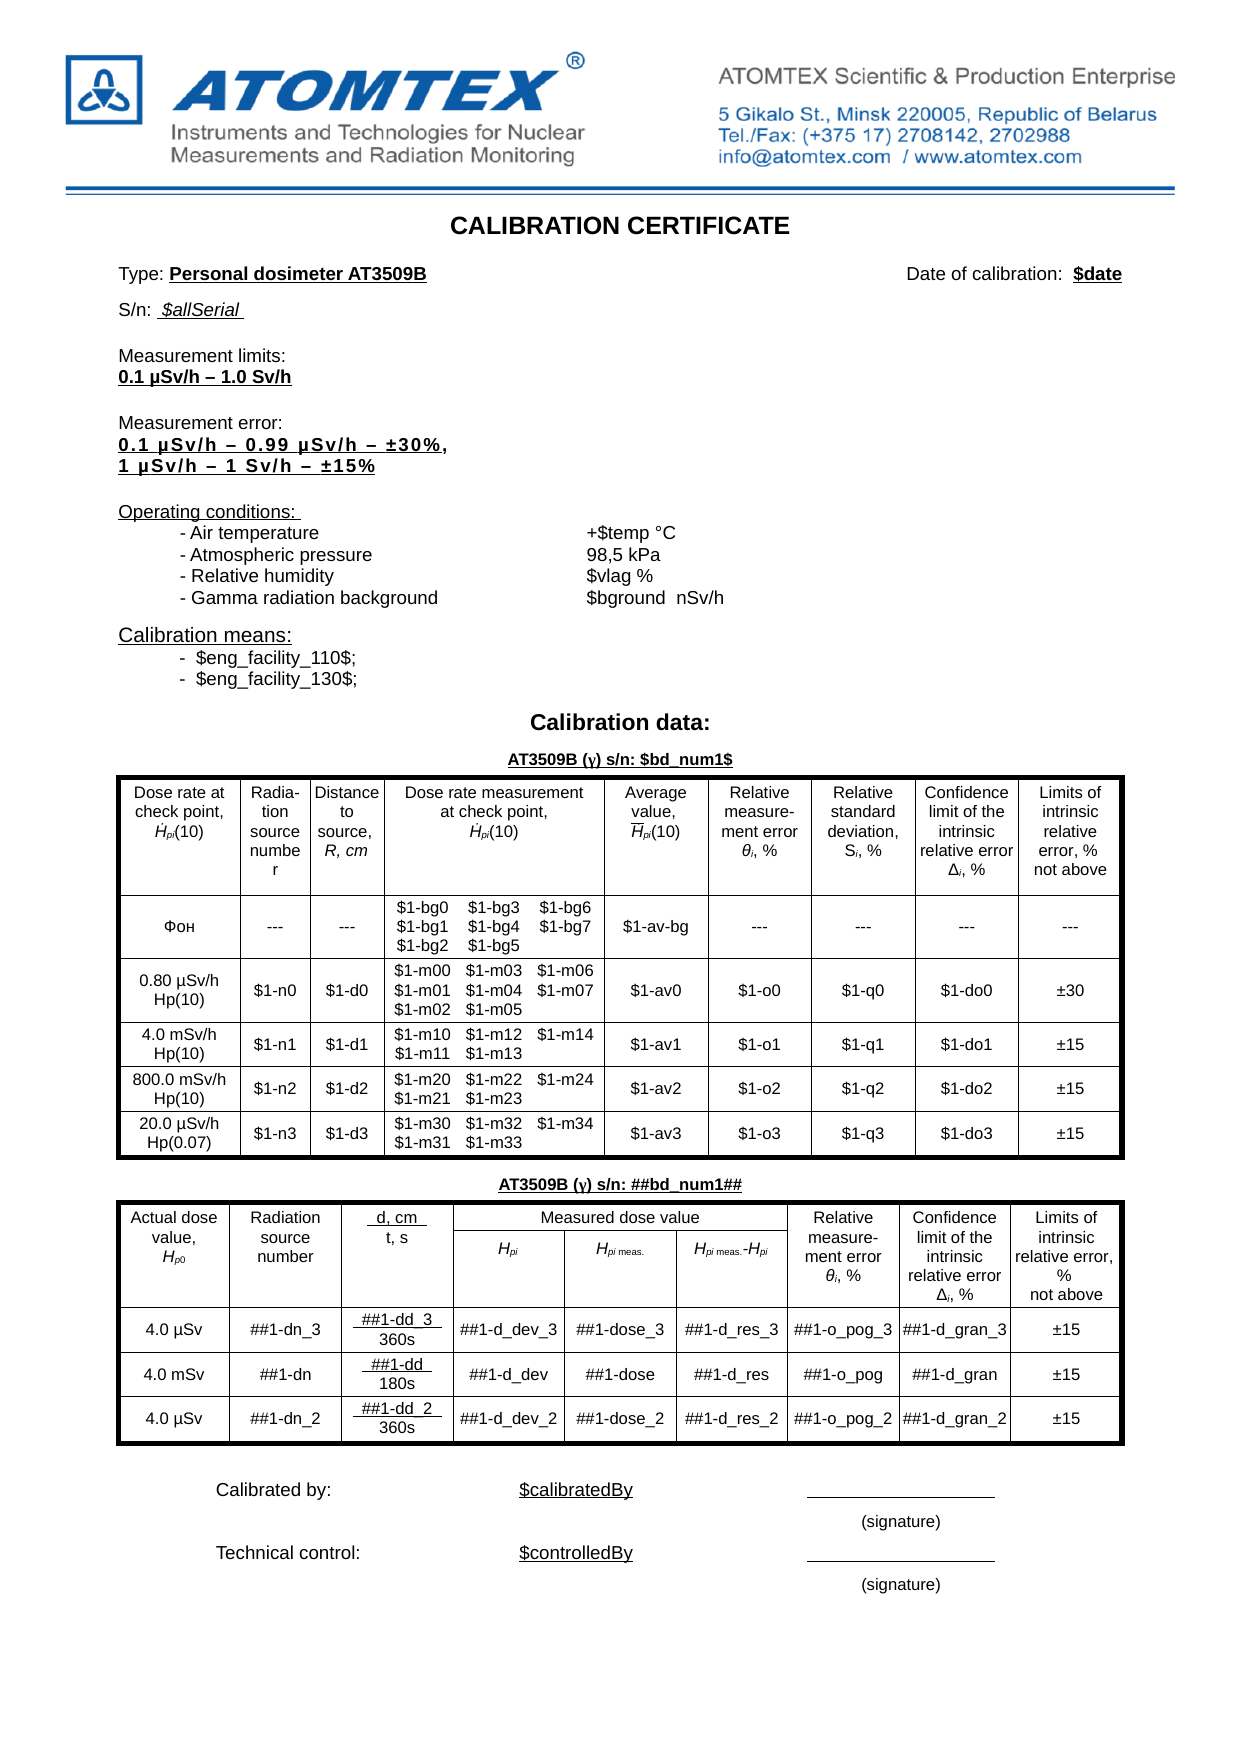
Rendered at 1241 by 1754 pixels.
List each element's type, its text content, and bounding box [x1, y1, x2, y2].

table_cell ##1-dd_2 360s [342, 1397, 453, 1441]
table_cell 4.0 µSv [121, 1308, 229, 1352]
table_cell [514, 1506, 771, 1536]
text - Relative humidity $vlag % [179, 565, 1122, 587]
table_cell $1-do3 [916, 1112, 1018, 1155]
table_cell ##1-dd_3 360s [342, 1308, 453, 1352]
table_cell $1-av1 [605, 1023, 708, 1066]
table_cell ±15 [1011, 1353, 1119, 1396]
table_cell Radia-tion source number [241, 780, 310, 894]
table_cell $1-n2 [241, 1067, 310, 1111]
table_cell [210, 1569, 513, 1600]
table_cell ±15 [1019, 1112, 1119, 1155]
text 0.1 µSv/h – 0.99 µSv/h – ±30%, [118, 433, 1122, 455]
table_cell --- [241, 896, 310, 958]
table_cell $1-d0 [311, 959, 384, 1022]
table_cell Confidence limit of the intrinsic relative error Δi, % [900, 1205, 1010, 1307]
table_cell Confidence limit of the intrinsic relative error Δi, % [916, 780, 1018, 894]
table_cell ##1-o_pog_3 [788, 1308, 899, 1352]
table_cell ##1-d_res [677, 1353, 787, 1396]
table_cell $1-d3 [311, 1112, 384, 1155]
table_cell $1-q0 [812, 959, 915, 1022]
table_cell ±30 [1019, 959, 1119, 1022]
table_cell $1-n3 [241, 1112, 310, 1155]
table_cell 0.80 µSv/h Hp(10) [121, 959, 240, 1022]
table_header $calibratedBy [514, 1473, 771, 1506]
table_cell ##1-o_pog [788, 1353, 899, 1396]
table_cell --- [1019, 896, 1119, 958]
table_cell Technical control: [210, 1536, 513, 1569]
table_cell $1-o3 [709, 1112, 811, 1155]
table_cell --- [812, 896, 915, 958]
text Calibration data: [118, 709, 1122, 735]
table_cell $1-m20 $1-m21 $1-m22 $1-m23 $1-m24 [385, 1067, 604, 1111]
table_cell $1-q2 [812, 1067, 915, 1111]
table_cell ##1-dose [565, 1353, 676, 1396]
table_cell Фон [121, 896, 240, 958]
table_cell Relative standard deviation, Si, % [812, 780, 915, 894]
text - Atmospheric pressure 98,5 kPa [179, 544, 1122, 565]
table_cell Limits of intrinsic relative error, % not above [1011, 1205, 1119, 1307]
table_cell 4.0 mSv/h Hp(10) [121, 1023, 240, 1066]
table_cell $1-av0 [605, 959, 708, 1022]
table_cell ##1-dn_2 [230, 1397, 341, 1441]
table_cell $1-o1 [709, 1023, 811, 1066]
table_cell Average value, Ḣpi(10) [605, 780, 708, 894]
table_cell $1-d1 [311, 1023, 384, 1066]
table_cell ##1-dose_2 [565, 1397, 676, 1441]
table_cell Relative measure-ment error θi, % [709, 780, 811, 894]
table_cell $1-do2 [916, 1067, 1018, 1111]
table_cell 20.0 µSv/h Hp(0.07) [121, 1112, 240, 1155]
table_cell (signature) [771, 1506, 1030, 1536]
text S/n: $allSerial [118, 299, 1122, 321]
table_cell ±15 [1019, 1023, 1119, 1066]
table_cell $1-m30 $1-m31 $1-m32 $1-m33 $1-m34 [385, 1112, 604, 1155]
table_cell $1-av-bg [605, 896, 708, 958]
text - Gamma radiation background $bground nSv/h [179, 587, 1122, 608]
table_header Calibrated by: [210, 1473, 513, 1506]
table_cell ##1-d_dev_2 [454, 1397, 564, 1441]
table_cell ±15 [1011, 1308, 1119, 1352]
table_cell $1-do0 [916, 959, 1018, 1022]
table_cell $1-o0 [709, 959, 811, 1022]
table_cell $1-m00 $1-m01 $1-m02 $1-m03 $1-m04 $1-m05 $1-m06 $1-m07 [385, 959, 604, 1022]
table_cell 4.0 mSv [121, 1353, 229, 1396]
table_cell d, cm t, s [342, 1205, 453, 1307]
table_cell ##1-d_dev [454, 1353, 564, 1396]
table_cell ##1-o_pog_2 [788, 1397, 899, 1441]
text Type: Personal dosimeter AT3509B Date of calibration: $date [118, 263, 1122, 285]
table_cell ##1-dd 180s [342, 1353, 453, 1396]
table_cell $1-do1 [916, 1023, 1018, 1066]
text - $eng_facility_110$; [118, 647, 1122, 668]
table_cell Distance to source, R, сm [311, 780, 384, 894]
table_cell $1-q1 [812, 1023, 915, 1066]
table_cell $1-av3 [605, 1112, 708, 1155]
table_cell Actual dose value, Hp0 [121, 1205, 229, 1307]
table_cell ±15 [1019, 1067, 1119, 1111]
table_cell Hpi meas.-Hpi [677, 1231, 787, 1307]
text Measurement error: [118, 412, 1122, 433]
table_cell (signature) [771, 1569, 1030, 1600]
text Calibration means: [118, 623, 1122, 647]
table_cell Dose rate measurement at check point, Ḣpi(10) [385, 780, 604, 894]
table_cell Measured dose value [454, 1205, 787, 1230]
table_header AT3509B (γ) s/n: $bd_num1$ [118, 735, 1122, 775]
table_cell Relative measure-ment error θi, % [788, 1205, 899, 1307]
table_cell $1-m10 $1-m11 $1-m12 $1-m13 $1-m14 [385, 1023, 604, 1066]
text Operating conditions: [118, 501, 1122, 522]
table_cell ##1-d_gran_2 [900, 1397, 1010, 1441]
table_cell $1-bg0 $1-bg1 $1-bg2 $1-bg3 $1-bg4 $1-bg5 $1-bg6 $1-bg7 [385, 896, 604, 958]
table_cell Hpi meas. [565, 1231, 676, 1307]
table_cell ##1-dn [230, 1353, 341, 1396]
table_cell ##1-d_res_3 [677, 1308, 787, 1352]
table_cell [210, 1506, 513, 1536]
table_cell --- [311, 896, 384, 958]
table_cell ##1-d_res_2 [677, 1397, 787, 1441]
table_cell ##1-d_gran [900, 1353, 1010, 1396]
table_cell [514, 1569, 771, 1600]
table_cell $1-n1 [241, 1023, 310, 1066]
table_cell Dose rate at check point, Ḣpi(10) [121, 780, 240, 894]
table_cell ±15 [1011, 1397, 1119, 1441]
table_cell 800.0 mSv/h Hp(10) [121, 1067, 240, 1111]
table_cell Radiation source number [230, 1205, 341, 1307]
table_cell 4.0 µSv [121, 1397, 229, 1441]
table_cell $1-q3 [812, 1112, 915, 1155]
text - $eng_facility_130$; [118, 668, 1122, 690]
text 1 µSv/h – 1 Sv/h – ±15% [118, 455, 1122, 477]
table_cell $1-o2 [709, 1067, 811, 1111]
table_cell ##1-d_gran_3 [900, 1308, 1010, 1352]
table_cell [771, 1536, 1030, 1569]
table_cell $1-d2 [311, 1067, 384, 1111]
table_cell ##1-dn_3 [230, 1308, 341, 1352]
text 0.1 µSv/h – 1.0 Sv/h [118, 366, 1122, 388]
table_header [771, 1473, 1030, 1506]
table_cell ##1-d_dev_3 [454, 1308, 564, 1352]
table_cell $controlledBy [514, 1536, 771, 1569]
table_header AT3509B (γ) s/n: ##bd_num1## [118, 1160, 1122, 1200]
table_cell $1-n0 [241, 959, 310, 1022]
table_cell $1-av2 [605, 1067, 708, 1111]
table_cell Hpi [454, 1231, 564, 1307]
table_cell ##1-dose_3 [565, 1308, 676, 1352]
text Measurement limits: [118, 345, 1122, 366]
table_cell Limits of intrinsic relative error, % not above [1019, 780, 1119, 894]
table_cell --- [916, 896, 1018, 958]
table_cell --- [709, 896, 811, 958]
text - Air temperature +$temp °C [179, 522, 1122, 544]
text CALIBRATION CERTIFICATE [118, 212, 1122, 240]
